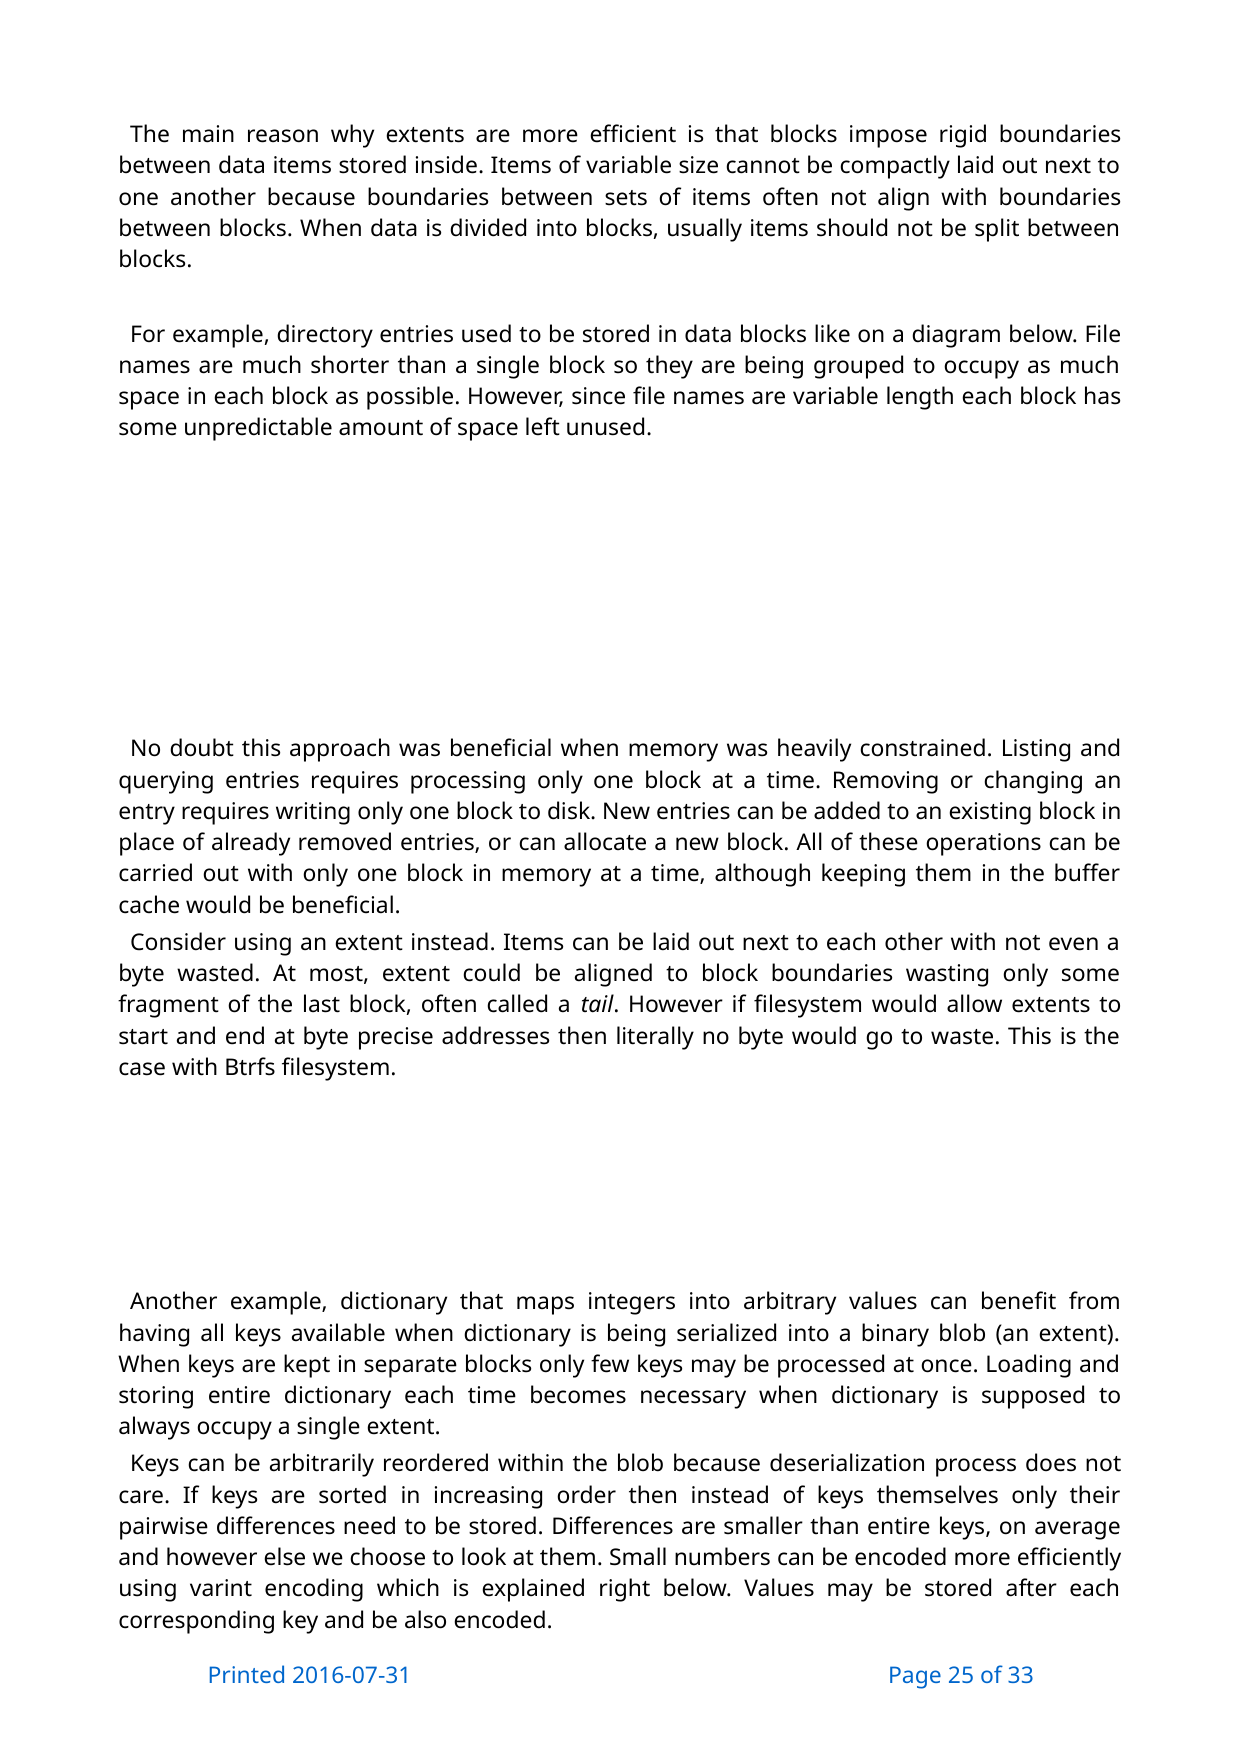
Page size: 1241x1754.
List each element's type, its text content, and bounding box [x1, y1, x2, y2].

text The main reason why extents are more efficient is that blocks impose rigid boundaries between data items stored inside. Items of variable size cannot be compactly laid out next to one another because boundaries between sets of items often not align with boundaries between blocks. When data is divided into blocks, usually items should not be split between blocks. [118, 118, 1122, 274]
text Keys can be arbitrarily reordered within the blob because deserialization process does not care. If keys are sorted in increasing order then instead of keys themselves only their pairwise differences need to be stored. Differences are smaller than entire keys, on average and however else we choose to look at them. Small numbers can be encoded more efficiently using varint encoding which is explained right below. Values may be stored after each corresponding key and be also encoded. [118, 1447, 1122, 1635]
text Another example, dictionary that maps integers into arbitrary values can benefit from having all keys available when dictionary is being serialized into a binary blob (an extent). When keys are kept in separate blocks only few keys may be processed at once. Loading and storing entire dictionary each time becomes necessary when dictionary is supposed to always occupy a single extent. [118, 1285, 1122, 1441]
text No doubt this approach was beneficial when memory was heavily constrained. Listing and querying entries requires processing only one block at a time. Removing or changing an entry requires writing only one block to disk. New entries can be added to an existing block in place of already removed entries, or can allocate a new block. All of these operations can be carried out with only one block in memory at a time, although keeping them in the buffer cache would be beneficial. [118, 732, 1122, 920]
text Consider using an extent instead. Items can be laid out next to each other with not even a byte wasted. At most, extent could be aligned to block boundaries wasting only some fragment of the last block, often called a tail. However if filesystem would allow extents to start and end at byte precise addresses then literally no byte would go to waste. This is the case with Btrfs filesystem. [118, 926, 1122, 1082]
text For example, directory entries used to be stored in data blocks like on a diagram below. File names are much shorter than a single block so they are being grouped to occupy as much space in each block as possible. However, since file names are variable length each block has some unpredictable amount of space left unused. [118, 317, 1122, 442]
